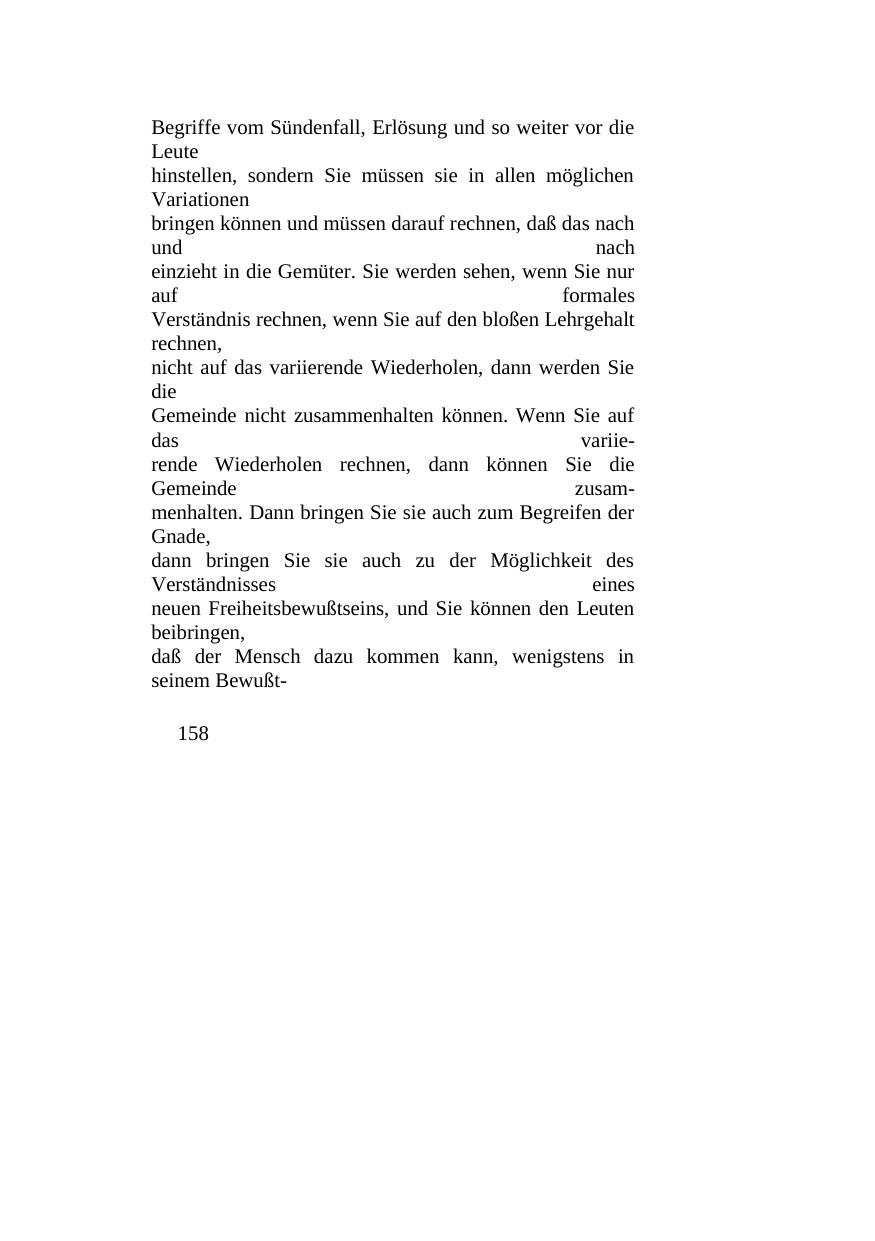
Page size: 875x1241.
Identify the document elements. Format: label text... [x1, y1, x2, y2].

text 158 [177, 721, 635, 745]
text Begriffe vom Sündenfall, Erlösung und so weiter vor die Leute hinstellen, sondern Sie müssen sie in allen möglichen Variationen bringen können und müssen darauf rechnen, daß das nach und nach einzieht in die Gemüter. Sie werden sehen, wenn Sie nur auf formales Verständnis rechnen, wenn Sie auf den bloßen Lehrgehalt rechnen, nicht auf das variierende Wiederholen, dann werden Sie die Gemeinde nicht zusammenhalten können. Wenn Sie auf das variie- rende Wiederholen rechnen, dann können Sie die Gemeinde zusam- menhalten. Dann bringen Sie sie auch zum Begreifen der Gnade, dann bringen Sie sie auch zu der Möglichkeit des Verständnisses eines neuen Freiheitsbewußtseins, und Sie können den Leuten beibringen, daß der Mensch dazu kommen kann, wenigstens in seinem Bewußt- [151, 115, 635, 692]
